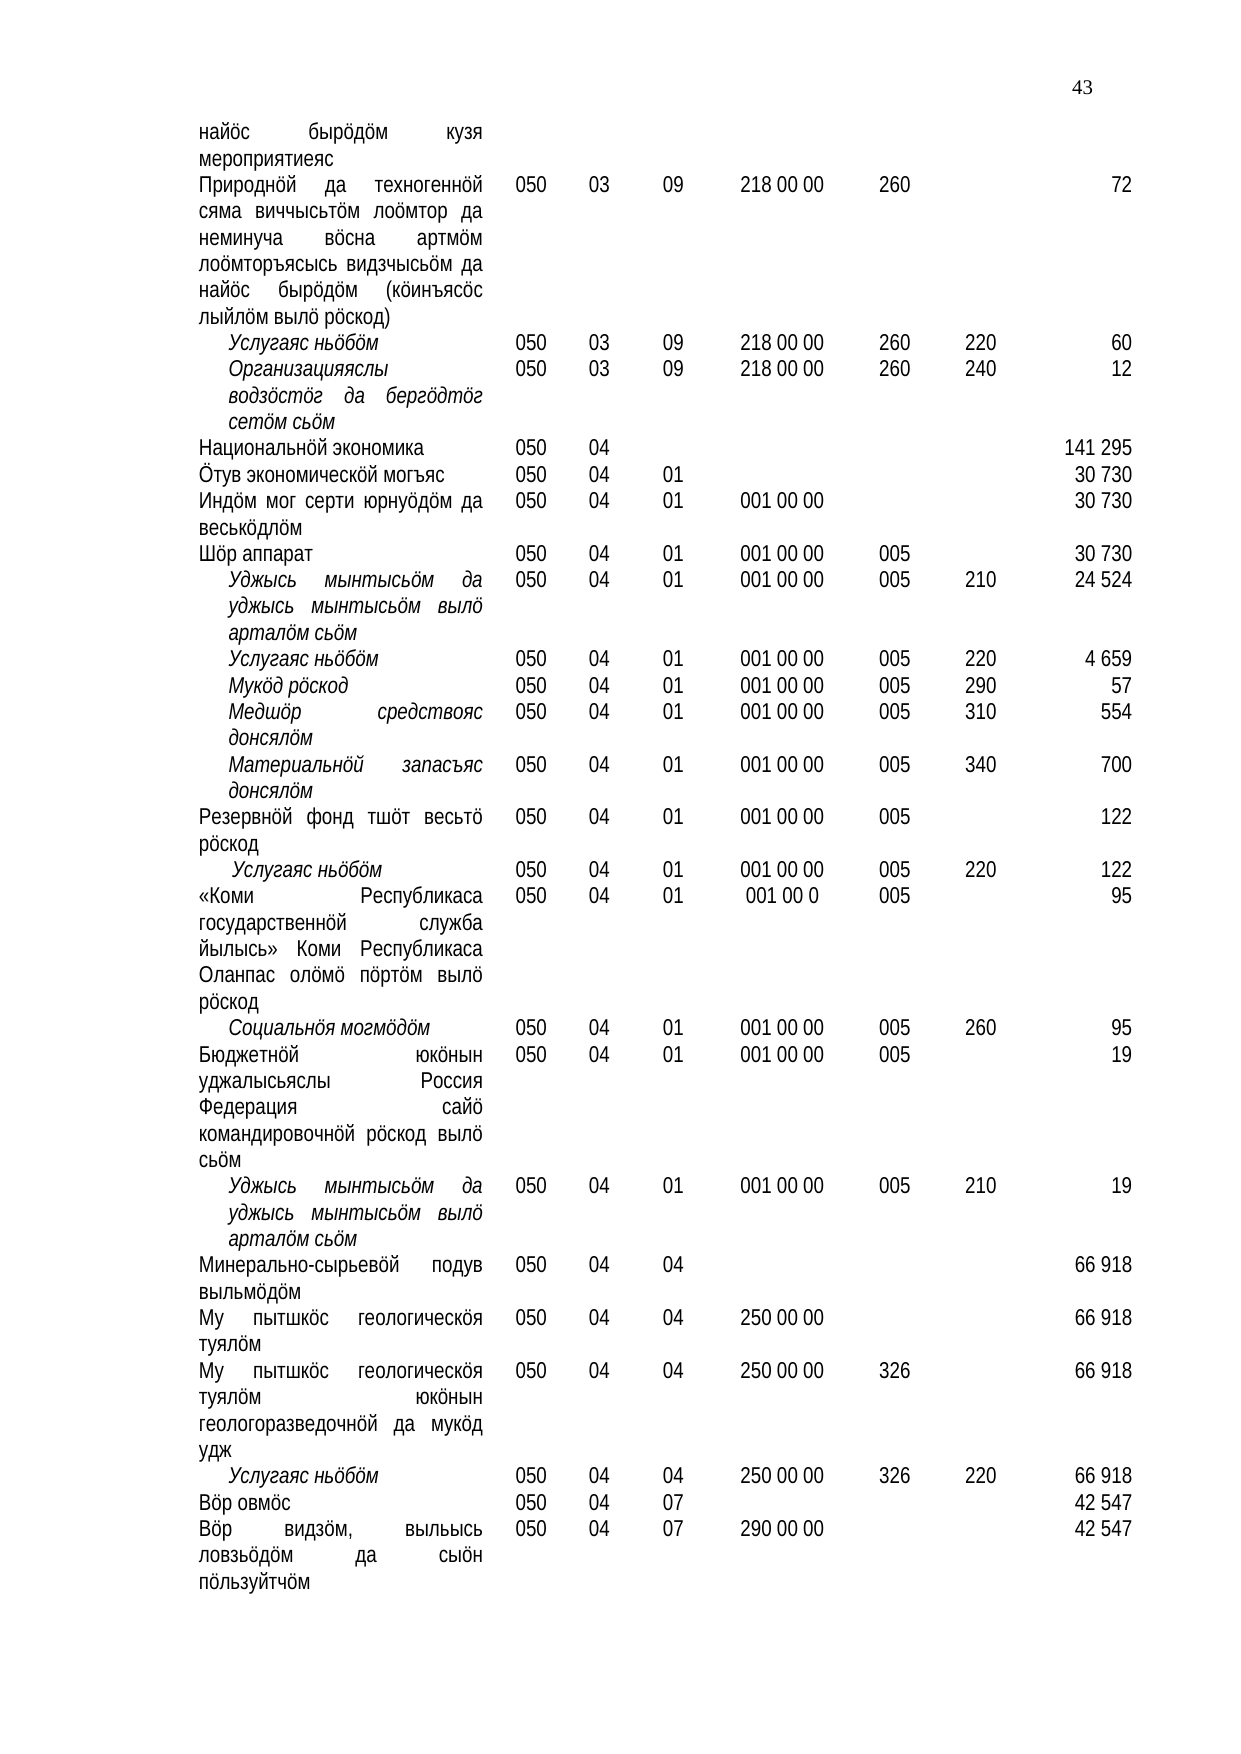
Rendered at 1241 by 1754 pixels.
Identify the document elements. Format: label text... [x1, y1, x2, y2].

table_cell 260 [849, 329, 941, 355]
table_cell 218 00 00 [716, 329, 848, 355]
table_cell 218 00 00 [716, 171, 848, 329]
table_cell 210 [941, 566, 1021, 645]
table_cell 01 [631, 1172, 716, 1251]
table_cell Материальнöй запасъяс донсялöм [188, 751, 494, 803]
table_cell [941, 434, 1021, 461]
table_cell 240 [941, 355, 1021, 434]
table_cell 66 918 [1021, 1251, 1143, 1304]
table_cell [1143, 1041, 1240, 1172]
table_cell 01 [631, 803, 716, 856]
table_cell [941, 803, 1021, 856]
table_cell Социальнöя могмöдöм [188, 1014, 494, 1041]
table_cell [1143, 566, 1240, 645]
table_cell 04 [568, 487, 631, 540]
table_cell Услугаяс ньöбöм [188, 856, 494, 882]
table_cell 005 [849, 751, 941, 803]
table_cell 050 [494, 1172, 568, 1251]
table_cell [941, 1357, 1021, 1462]
table_cell 19 [1021, 1172, 1143, 1251]
table_cell 04 [631, 1357, 716, 1462]
table_cell 42 547 [1021, 1489, 1143, 1515]
table_cell 326 [849, 1462, 941, 1488]
table_cell [849, 461, 941, 487]
table_cell 001 00 00 [716, 751, 848, 803]
table_cell [941, 1515, 1021, 1594]
table_cell 005 [849, 645, 941, 672]
table_cell Уджысь мынтысьöм да уджысь мынтысьöм вылö арталöм сьöм [188, 566, 494, 645]
table_cell 04 [568, 1462, 631, 1488]
table_cell 04 [568, 672, 631, 698]
table_cell [1143, 171, 1240, 329]
table_cell 09 [631, 171, 716, 329]
table_cell 03 [568, 171, 631, 329]
table_cell 001 00 00 [716, 540, 848, 566]
table_cell [941, 118, 1021, 171]
table_cell 050 [494, 355, 568, 434]
table_cell 218 00 00 [716, 355, 848, 434]
table_cell Бюджетнöй юкöнын уджалысьяслы Россия Федерация сайö командировочнöй рöскод вылö сьöм [188, 1041, 494, 1172]
table_cell Вöр овмöс [188, 1489, 494, 1515]
table_cell [849, 434, 941, 461]
table_cell 04 [568, 1357, 631, 1462]
table_cell 001 00 00 [716, 856, 848, 882]
table_cell 001 00 00 [716, 1014, 848, 1041]
table_cell 12 [1021, 355, 1143, 434]
table_cell 42 547 [1021, 1515, 1143, 1594]
table_cell 04 [568, 461, 631, 487]
table_cell Организацияяслы водзöстöг да бергöдтöг сетöм сьöм [188, 355, 494, 434]
table_cell 005 [849, 883, 941, 1014]
table_cell [1143, 355, 1240, 434]
table_cell [849, 118, 941, 171]
table_cell 250 00 00 [716, 1462, 848, 1488]
table_cell 005 [849, 698, 941, 751]
table_cell [1143, 487, 1240, 540]
table_cell [1143, 1304, 1240, 1357]
table_cell 04 [568, 1515, 631, 1594]
table_cell [1143, 856, 1240, 882]
table_cell 005 [849, 803, 941, 856]
table_cell 04 [568, 751, 631, 803]
table_cell 050 [494, 1357, 568, 1462]
table_cell [1143, 1014, 1240, 1041]
table_cell 260 [849, 171, 941, 329]
table_cell 09 [631, 329, 716, 355]
table_cell 326 [849, 1357, 941, 1462]
table_cell 005 [849, 672, 941, 698]
table_cell 001 00 00 [716, 698, 848, 751]
table_cell [1143, 540, 1240, 566]
table_cell [849, 1515, 941, 1594]
table_cell 050 [494, 434, 568, 461]
table_cell [716, 434, 848, 461]
table_cell 03 [568, 355, 631, 434]
table_cell 310 [941, 698, 1021, 751]
table_cell 210 [941, 1172, 1021, 1251]
table_cell [849, 487, 941, 540]
table_cell [941, 461, 1021, 487]
table_cell [941, 883, 1021, 1014]
table_cell 001 00 00 [716, 672, 848, 698]
table_cell Услугаяс ньöбöм [188, 1462, 494, 1488]
table_cell 050 [494, 540, 568, 566]
table_cell найöс бырöдöм кузя мероприятиеяс [188, 118, 494, 171]
table_cell 04 [631, 1304, 716, 1357]
table_cell 122 [1021, 856, 1143, 882]
table_cell 050 [494, 1515, 568, 1594]
table_cell Услугаяс ньöбöм [188, 329, 494, 355]
table_cell Природнöй да техногеннöй сяма виччысьтöм лоöмтор да неминуча вöсна артмöм лоöмторъясысь видзчысьöм да найöс бырöдöм (кöинъясöс лыйлöм вылö рöскод) [188, 171, 494, 329]
table_cell 050 [494, 1462, 568, 1488]
table_cell 220 [941, 329, 1021, 355]
table_cell 050 [494, 751, 568, 803]
table_cell 01 [631, 883, 716, 1014]
table_cell 04 [568, 434, 631, 461]
table_cell [1143, 672, 1240, 698]
table_cell 001 00 0 [716, 883, 848, 1014]
table_cell 01 [631, 487, 716, 540]
table_cell 07 [631, 1515, 716, 1594]
table_cell 050 [494, 883, 568, 1014]
table_cell [1143, 1357, 1240, 1462]
table_cell 005 [849, 1014, 941, 1041]
table_cell 141 295 [1021, 434, 1143, 461]
table_cell 700 [1021, 751, 1143, 803]
table_cell [631, 434, 716, 461]
table_cell [716, 118, 848, 171]
table_cell 04 [568, 1172, 631, 1251]
table_cell 01 [631, 1041, 716, 1172]
table_cell 04 [568, 1304, 631, 1357]
table_cell 050 [494, 645, 568, 672]
table_cell 01 [631, 698, 716, 751]
table_cell 050 [494, 1014, 568, 1041]
table_cell 01 [631, 540, 716, 566]
table_cell 07 [631, 1489, 716, 1515]
table_cell 050 [494, 856, 568, 882]
table_cell 66 918 [1021, 1462, 1143, 1488]
table_cell 60 [1021, 329, 1143, 355]
table_cell [849, 1304, 941, 1357]
table_cell 250 00 00 [716, 1357, 848, 1462]
table_cell [1143, 883, 1240, 1014]
table_cell [1143, 803, 1240, 856]
table_cell [494, 118, 568, 171]
table_cell Медшöр средствояс донсялöм [188, 698, 494, 751]
table_cell [1143, 118, 1240, 171]
table_cell Му пытшкöс геологическöя туялöм юкöнын геологоразведочнöй да мукöд удж [188, 1357, 494, 1462]
table_cell Вöр видзöм, выльысь ловзьöдöм да сыöн пöльзуйтчöм [188, 1515, 494, 1594]
table_cell Резервнöй фонд тшöт весьтö рöскод [188, 803, 494, 856]
table_cell 220 [941, 1462, 1021, 1488]
table_cell 050 [494, 1489, 568, 1515]
table_cell 19 [1021, 1041, 1143, 1172]
table_cell 250 00 00 [716, 1304, 848, 1357]
table_cell 04 [568, 1251, 631, 1304]
table_cell [1143, 461, 1240, 487]
table_cell [941, 1041, 1021, 1172]
table_cell 30 730 [1021, 487, 1143, 540]
table_cell 554 [1021, 698, 1143, 751]
table_cell Му пытшкöс геологическöя туялöм [188, 1304, 494, 1357]
table_cell 050 [494, 698, 568, 751]
table_cell 09 [631, 355, 716, 434]
table_cell [941, 1489, 1021, 1515]
table_cell 050 [494, 1304, 568, 1357]
table_cell 03 [568, 329, 631, 355]
table_cell 005 [849, 1041, 941, 1172]
table_cell [941, 487, 1021, 540]
table_cell [1143, 645, 1240, 672]
table_cell [941, 1251, 1021, 1304]
table_cell 01 [631, 566, 716, 645]
table_cell 260 [849, 355, 941, 434]
table_cell 050 [494, 1041, 568, 1172]
table_cell 04 [568, 540, 631, 566]
table_cell 04 [568, 803, 631, 856]
table_cell 290 [941, 672, 1021, 698]
table_cell 04 [568, 883, 631, 1014]
table_cell 04 [568, 856, 631, 882]
table_cell 01 [631, 461, 716, 487]
table_cell [1143, 329, 1240, 355]
table_cell 57 [1021, 672, 1143, 698]
table_cell [941, 171, 1021, 329]
table_cell 001 00 00 [716, 1172, 848, 1251]
table_cell 050 [494, 672, 568, 698]
table_cell Национальнöй экономика [188, 434, 494, 461]
table_cell 01 [631, 751, 716, 803]
table_cell 340 [941, 751, 1021, 803]
table_cell 04 [568, 566, 631, 645]
table_cell Услугаяс ньöбöм [188, 645, 494, 672]
table_cell [1143, 1172, 1240, 1251]
table_cell 01 [631, 856, 716, 882]
table_cell 050 [494, 461, 568, 487]
table_cell 290 00 00 [716, 1515, 848, 1594]
table_cell «Коми Республикаса государственнöй служба йылысь» Коми Республикаса Оланпас олöмö пöртöм вылö рöскод [188, 883, 494, 1014]
table_cell 001 00 00 [716, 645, 848, 672]
table_cell [716, 1489, 848, 1515]
table_cell 050 [494, 171, 568, 329]
table_cell 050 [494, 1251, 568, 1304]
table_cell 72 [1021, 171, 1143, 329]
table_cell 005 [849, 540, 941, 566]
table_cell Индöм мог серти юрнуöдöм да веськöдлöм [188, 487, 494, 540]
table_cell Öтув экономическöй могъяс [188, 461, 494, 487]
table_cell 005 [849, 1172, 941, 1251]
table_cell 001 00 00 [716, 566, 848, 645]
table_cell [849, 1251, 941, 1304]
table_cell Шöр аппарат [188, 540, 494, 566]
table_cell 30 730 [1021, 540, 1143, 566]
table_cell 04 [631, 1462, 716, 1488]
table_cell 050 [494, 487, 568, 540]
table_cell [1143, 751, 1240, 803]
table_cell 050 [494, 566, 568, 645]
table_cell 001 00 00 [716, 487, 848, 540]
table_cell 30 730 [1021, 461, 1143, 487]
table_cell 005 [849, 856, 941, 882]
table_cell [716, 1251, 848, 1304]
table_cell [568, 118, 631, 171]
table_cell [1143, 1462, 1240, 1488]
table_cell [1143, 1489, 1240, 1515]
table_cell 260 [941, 1014, 1021, 1041]
table_cell 95 [1021, 1014, 1143, 1041]
table_cell 04 [568, 698, 631, 751]
table_cell 220 [941, 645, 1021, 672]
table_cell 050 [494, 803, 568, 856]
table_cell Мукöд рöскод [188, 672, 494, 698]
table_cell 001 00 00 [716, 1041, 848, 1172]
table_cell 04 [568, 1014, 631, 1041]
table_cell [941, 540, 1021, 566]
table_cell [716, 461, 848, 487]
table_cell 005 [849, 566, 941, 645]
table_cell [631, 118, 716, 171]
table_cell 24 524 [1021, 566, 1143, 645]
table_cell [1143, 434, 1240, 461]
table_cell 01 [631, 672, 716, 698]
table_cell 01 [631, 1014, 716, 1041]
table_cell 01 [631, 645, 716, 672]
table_cell 04 [568, 645, 631, 672]
table_cell 04 [568, 1489, 631, 1515]
table_cell 66 918 [1021, 1304, 1143, 1357]
table_cell 001 00 00 [716, 803, 848, 856]
table_cell [941, 1304, 1021, 1357]
table_cell 95 [1021, 883, 1143, 1014]
table_cell Минерально-сырьевöй подув выльмöдöм [188, 1251, 494, 1304]
table_cell 4 659 [1021, 645, 1143, 672]
table_cell [1143, 1515, 1240, 1594]
table_cell [1143, 698, 1240, 751]
table_cell 050 [494, 329, 568, 355]
table_cell 04 [568, 1041, 631, 1172]
table_cell [1143, 1251, 1240, 1304]
table_cell [1021, 118, 1143, 171]
table_cell [849, 1489, 941, 1515]
table_cell 122 [1021, 803, 1143, 856]
table_cell 220 [941, 856, 1021, 882]
table_cell 04 [631, 1251, 716, 1304]
table_cell Уджысь мынтысьöм да уджысь мынтысьöм вылö арталöм сьöм [188, 1172, 494, 1251]
table_cell 66 918 [1021, 1357, 1143, 1462]
